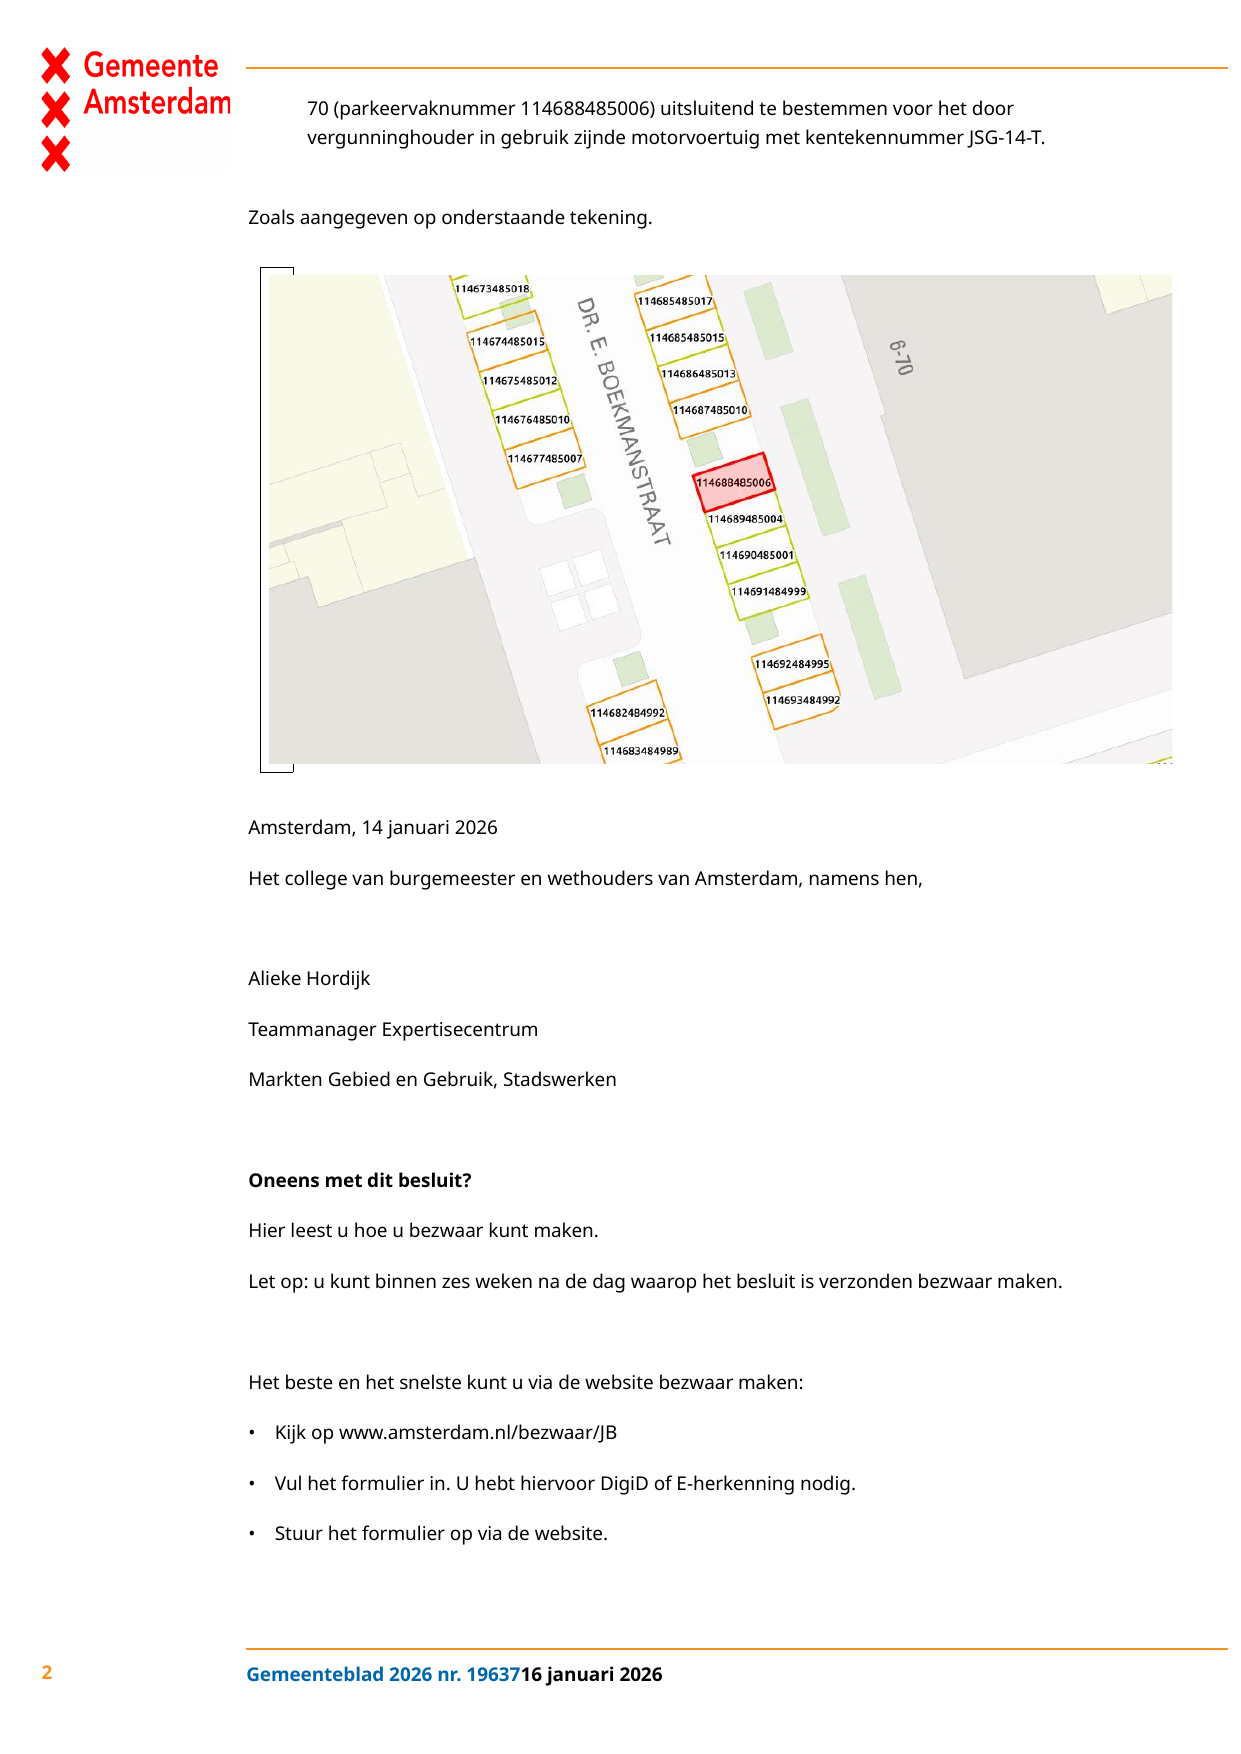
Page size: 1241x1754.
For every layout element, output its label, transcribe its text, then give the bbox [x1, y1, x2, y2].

text Oneens met dit besluit? [248, 1167, 1152, 1193]
text Het beste en het snelste kunt u via de website bezwaar maken: [248, 1369, 1152, 1395]
text Alieke Hordijk [248, 966, 1152, 991]
text Let op: u kunt binnen zes weken na de dag waarop het besluit is verzonden bezwaar maken. [248, 1268, 1152, 1294]
text Markten Gebied en Gebruik, Stadswerken [248, 1066, 1152, 1092]
list 70 (parkeervaknummer 114688485006) uitsluitend te bestemmen voor het door vergunninghouder in gebruik zijnde motorvoertuig met kentekennummer JSG-14-T. [248, 95, 1152, 150]
text Zoals aangegeven op onderstaande tekening. [248, 204, 1152, 230]
picture [41, 47, 231, 172]
text • Kijk op www.amsterdam.nl/bezwaar/JB [248, 1419, 1152, 1445]
text • Vul het formulier in. U hebt hiervoor DigiD of E-herkenning nodig. [248, 1470, 1152, 1496]
text • Stuur het formulier op via de website. [248, 1520, 1152, 1546]
text Teammanager Expertisecentrum [248, 1016, 1152, 1042]
text Hier leest u hoe u bezwaar kunt maken. [248, 1218, 1152, 1243]
picture [268, 275, 1173, 764]
text Amsterdam, 14 januari 2026 [248, 814, 1152, 840]
text Het college van burgemeester en wethouders van Amsterdam, namens hen, [248, 865, 1152, 891]
